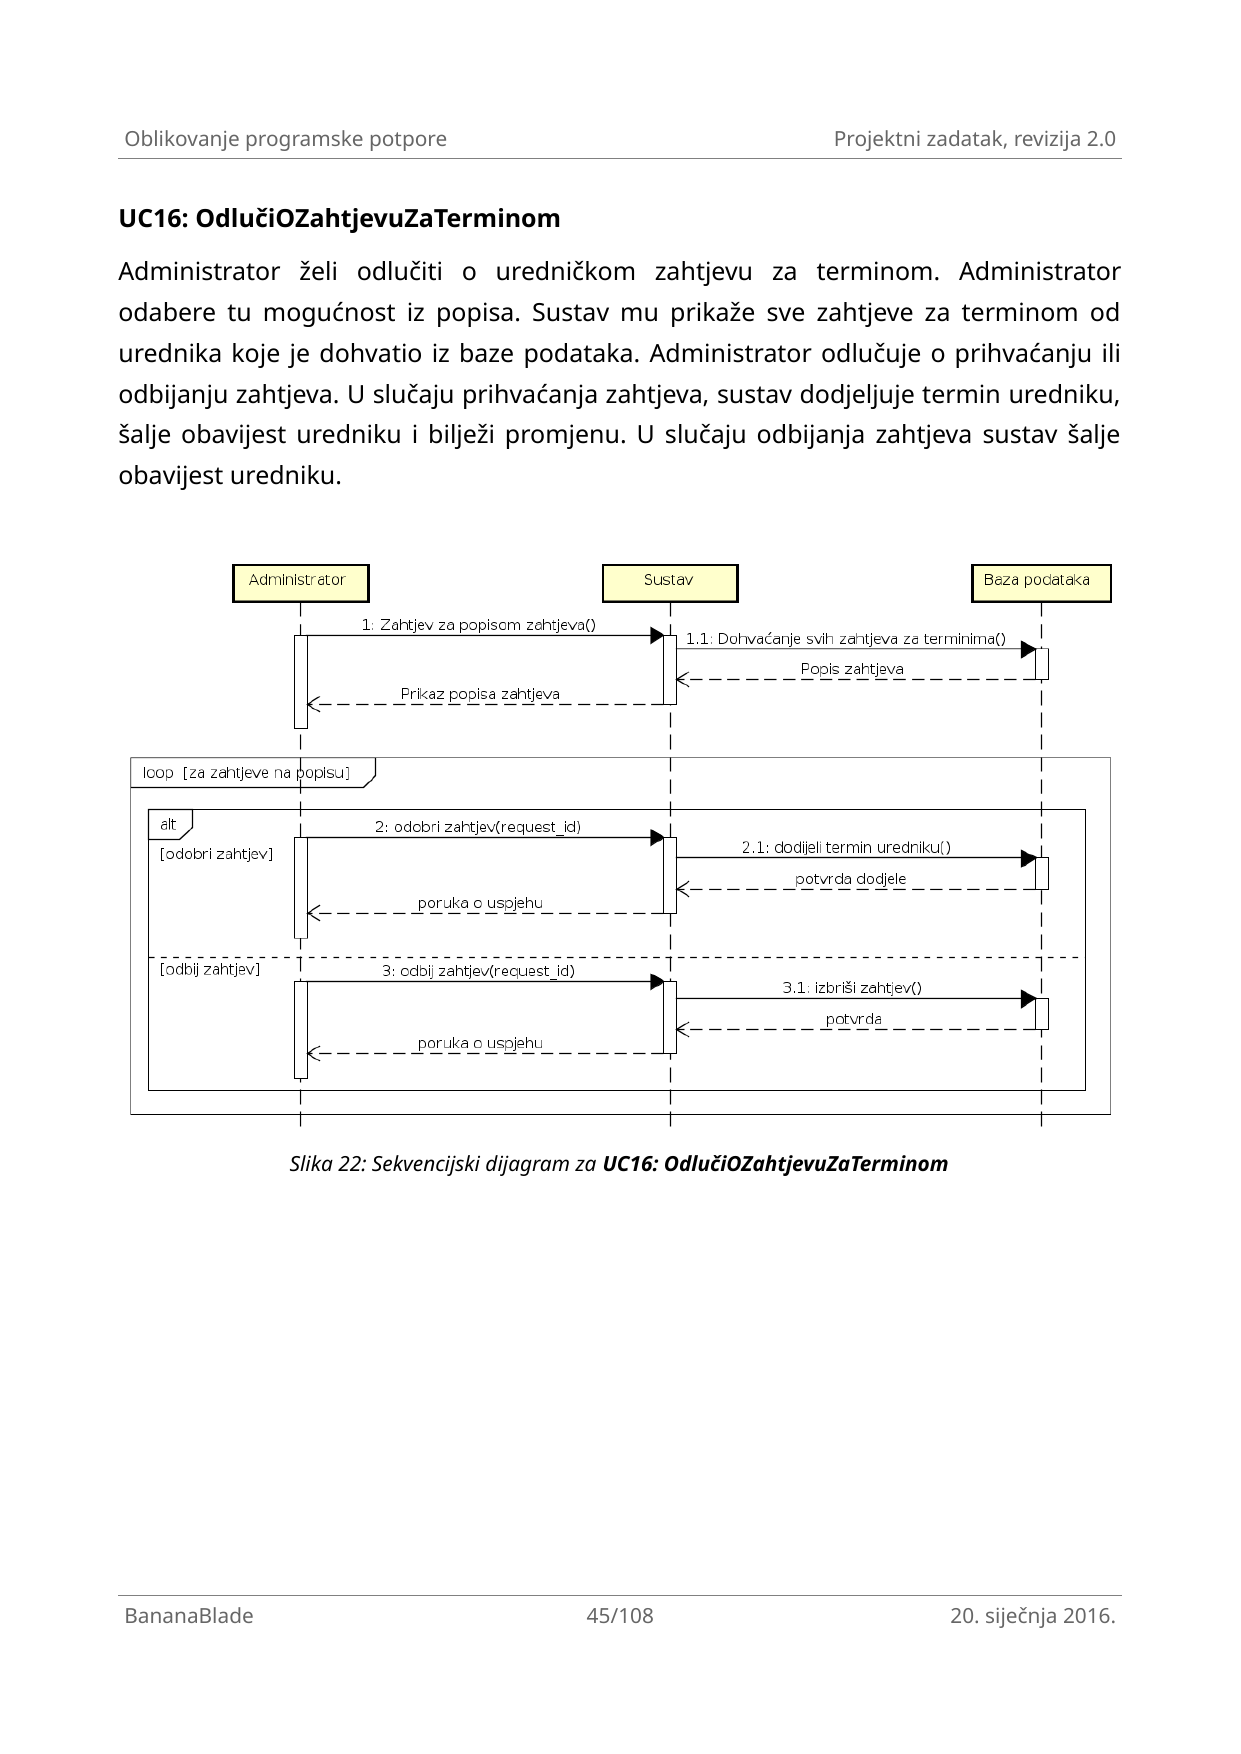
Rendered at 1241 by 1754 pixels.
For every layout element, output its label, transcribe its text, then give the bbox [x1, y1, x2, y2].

picture [118, 552, 1123, 1144]
text Slika 22: Sekvencijski dijagram za UC16: OdlučiOZahtjevuZaTerminom [118, 1144, 1122, 1178]
subtitle UC16: OdlučiOZahtjevuZaTerminom [118, 201, 1122, 234]
text Administrator želi odlučiti o uredničkom zahtjevu za terminom. Administrator odabere tu mogućnost iz popisa. Sustav mu prikaže sve zahtjeve za terminom od urednika koje je dohvatio iz baze podataka. Administrator odlučuje o prihvaćanju ili odbijanju zahtjeva. U slučaju prihvaćanja zahtjeva, sustav dodjeljuje termin uredniku, šalje obavijest uredniku i bilježi promjenu. U slučaju odbijanja zahtjeva sustav šalje obavijest uredniku. [118, 254, 1122, 492]
